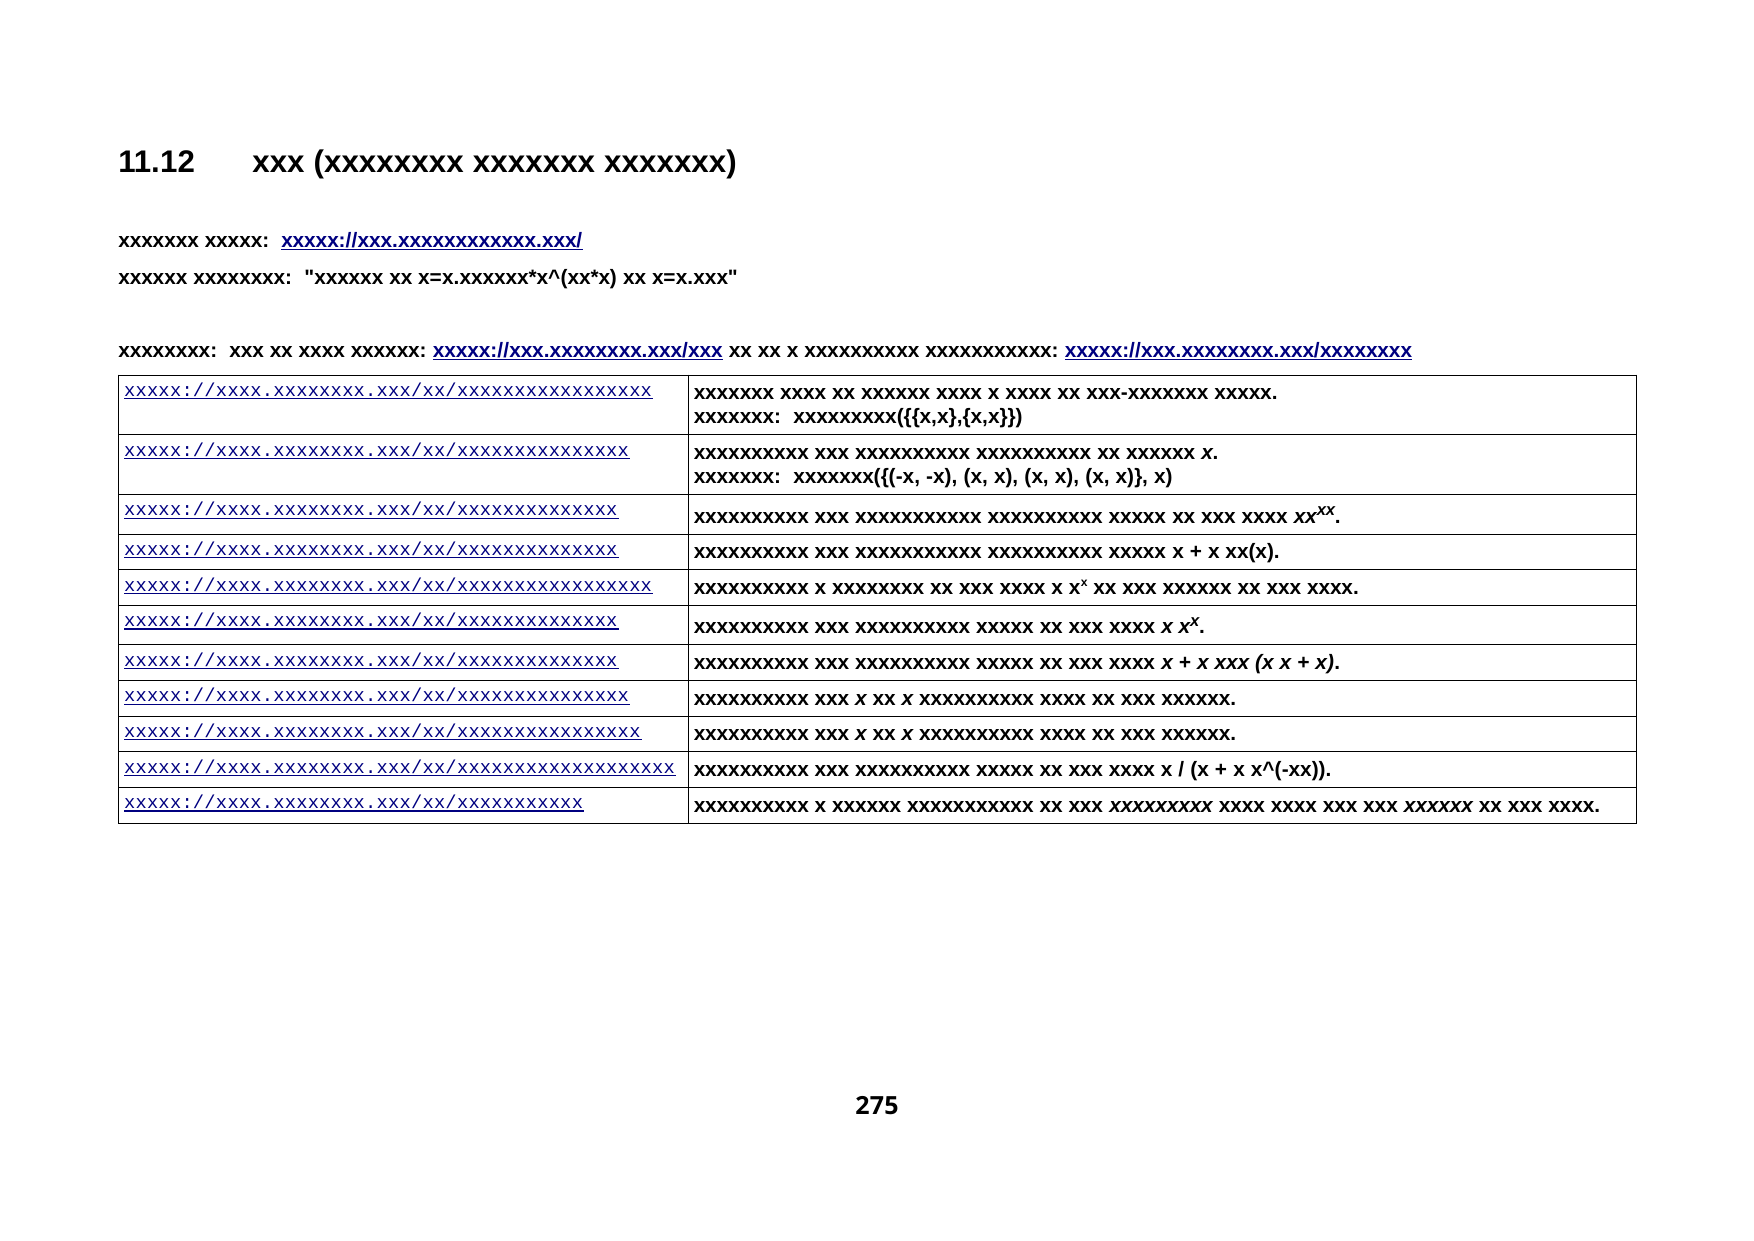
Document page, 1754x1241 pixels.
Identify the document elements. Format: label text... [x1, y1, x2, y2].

text xxxxxxx xxxxx: xxxxx://xxx.xxxxxxxxxxxx.xxx/ [118, 228, 1636, 252]
table_cell xxxxxxxxxx x xxxxxxxx xx xxx xxxx x xx xx xxx xxxxxx xx xxx xxxx. [689, 570, 1636, 605]
table_cell xxxxx://xxxx.xxxxxxxx.xxx/xx/xxxxxxxxxxxxxx [119, 535, 688, 569]
table_cell xxxxx://xxxx.xxxxxxxx.xxx/xx/xxxxxxxxxxxxxxxxx [119, 570, 688, 605]
table_cell xxxxx://xxxx.xxxxxxxx.xxx/xx/xxxxxxxxxxxxxxx [119, 681, 688, 716]
table_cell xxxxxxxxxx xxx xxxxxxxxxx xxxxx xx xxx xxxx x / (x + x x^(-xx)). [689, 752, 1636, 787]
table_header xxxxx://xxxx.xxxxxxxx.xxx/xx/xxxxxxxxxxxxxxxxx [119, 376, 688, 434]
table_cell xxxxx://xxxx.xxxxxxxx.xxx/xx/xxxxxxxxxxxxxxxx [119, 717, 688, 751]
table_cell xxxxx://xxxx.xxxxxxxx.xxx/xx/xxxxxxxxxxxxxx [119, 645, 688, 680]
table_cell xxxxxxxxxx xxx x xx x xxxxxxxxxx xxxx xx xxx xxxxxx. [689, 717, 1636, 751]
table_cell xxxxxxxxxx xxx xxxxxxxxxxx xxxxxxxxxx xxxxx xx xxx xxxx xxxx. [689, 495, 1636, 533]
table_cell xxxxx://xxxx.xxxxxxxx.xxx/xx/xxxxxxxxxxx [119, 788, 688, 822]
table_cell xxxxxxxxxx x xxxxxx xxxxxxxxxxx xx xxx xxxxxxxxx xxxx xxxx xxx xxx xxxxxx xx xxx xxxx. [689, 788, 1636, 822]
table_cell xxxxxxxxxx xxx xxxxxxxxxx xxxxx xx xxx xxxx x xx. [689, 606, 1636, 644]
text xxxxxxxx: xxx xx xxxx xxxxxx: xxxxx://xxx.xxxxxxxx.xxx/xxx xx xx x xxxxxxxxxx xxxxxxxxxxx: xxxxx://xxx.xxxxxxxx.xxx/xxxxxxxx [118, 338, 1636, 362]
table_cell xxxxxxxxxx xxx x xx x xxxxxxxxxx xxxx xx xxx xxxxxx. [689, 681, 1636, 716]
table_cell xxxxxxxxxx xxx xxxxxxxxxx xxxxx xx xxx xxxx x + x xxx (x x + x). [689, 645, 1636, 680]
table_cell xxxxx://xxxx.xxxxxxxx.xxx/xx/xxxxxxxxxxxxxx [119, 495, 688, 533]
table_cell xxxxx://xxxx.xxxxxxxx.xxx/xx/xxxxxxxxxxxxxxxxxxx [119, 752, 688, 787]
table_cell xxxxxxxxxx xxx xxxxxxxxxxx xxxxxxxxxx xxxxx x + x xx(x). [689, 535, 1636, 569]
table_cell xxxxx://xxxx.xxxxxxxx.xxx/xx/xxxxxxxxxxxxxxx [119, 435, 688, 494]
subtitle xxx (xxxxxxxx xxxxxxx xxxxxxx) [118, 143, 1636, 179]
text xxxxxx xxxxxxxx: "xxxxxx xx x=x.xxxxxx*x^(xx*x) xx x=x.xxx" [118, 265, 1636, 289]
table_header xxxxxxx xxxx xx xxxxxx xxxx x xxxx xx xxx-xxxxxxx xxxxx. xxxxxxx: xxxxxxxxx({{x,x},{x,x}}) [689, 376, 1636, 434]
table_cell xxxxxxxxxx xxx xxxxxxxxxx xxxxxxxxxx xx xxxxxx x. xxxxxxx: xxxxxxx({(-x, -x), (x, x), (x, x), (x, x)}, x) [689, 435, 1636, 494]
table_cell xxxxx://xxxx.xxxxxxxx.xxx/xx/xxxxxxxxxxxxxx [119, 606, 688, 644]
